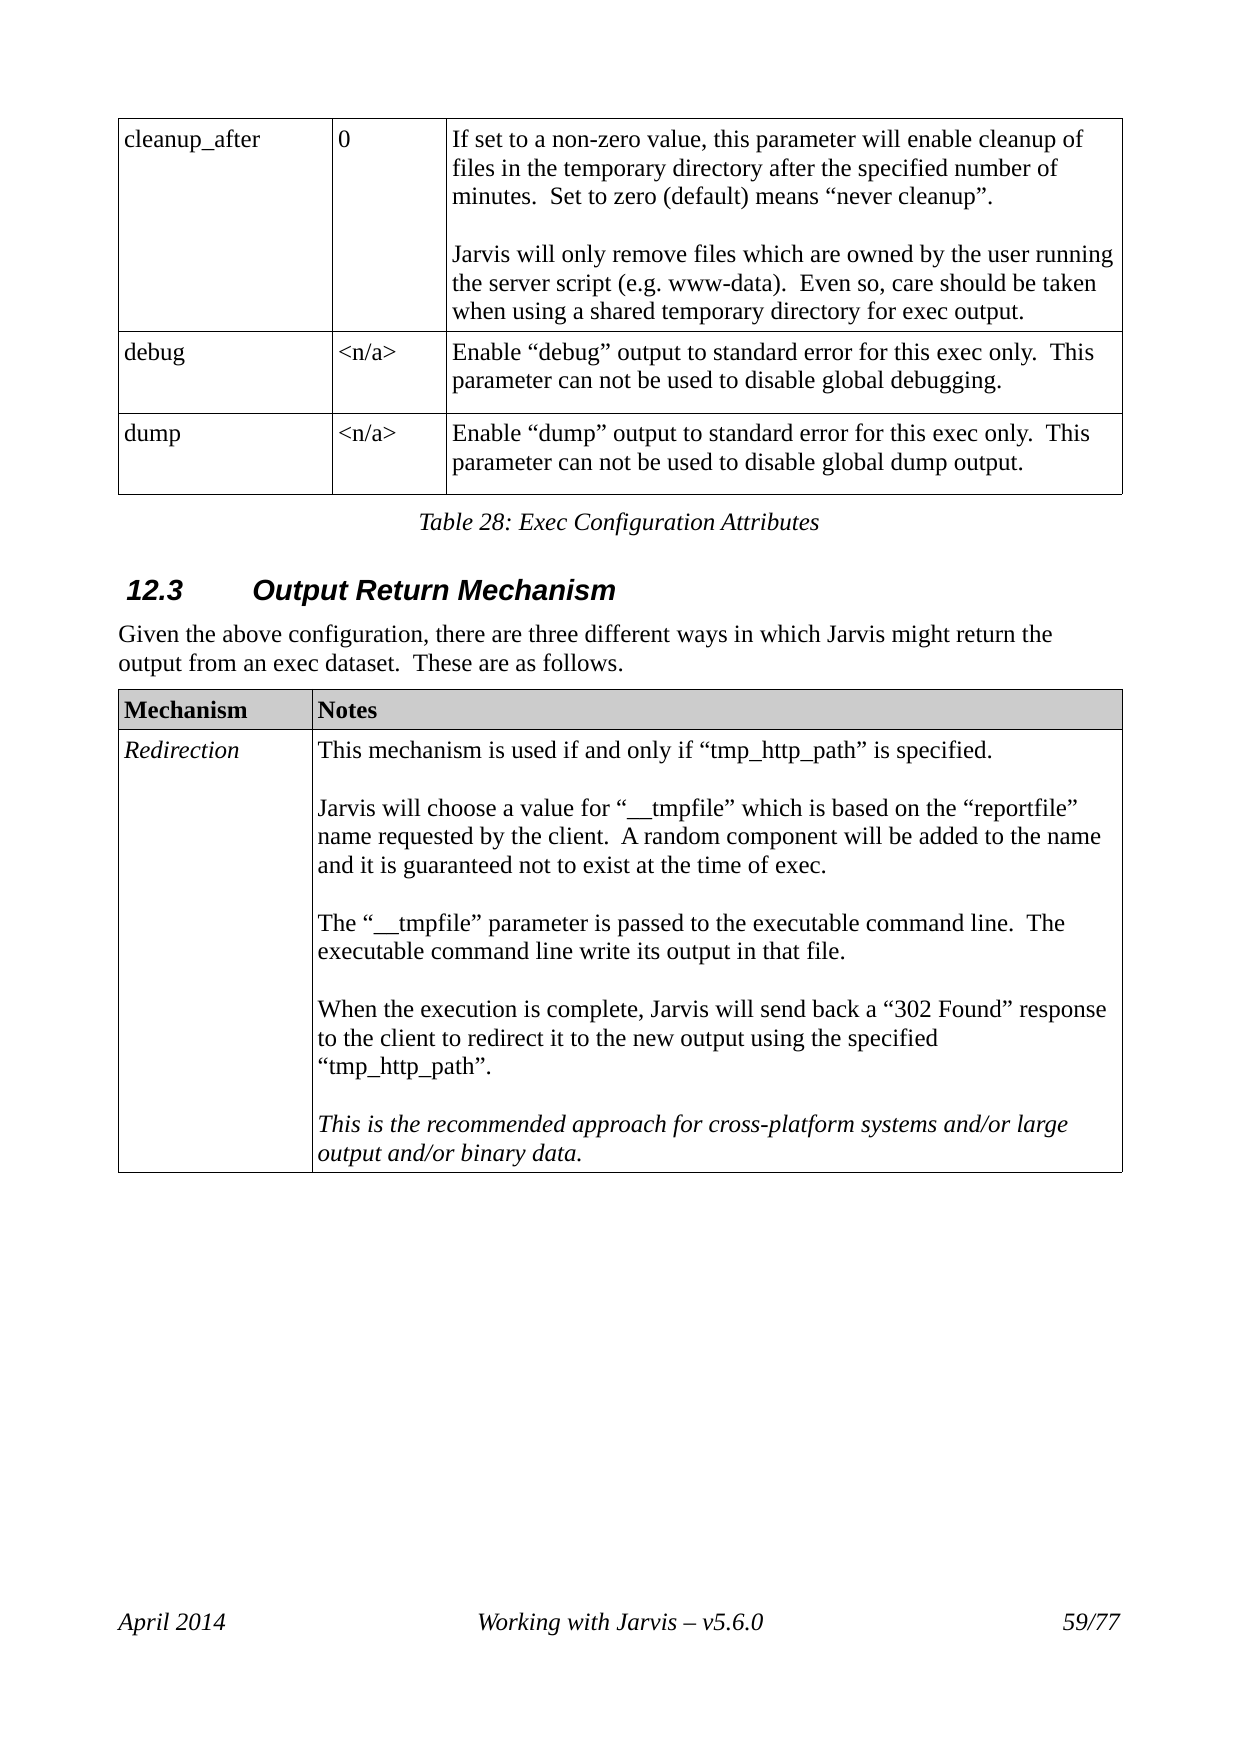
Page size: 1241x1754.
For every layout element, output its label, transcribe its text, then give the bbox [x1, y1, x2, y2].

table_cell debug [119, 332, 332, 412]
table_cell Enable “debug” output to standard error for this exec only. This parameter can not be used to disable global debugging. [447, 332, 1122, 412]
subtitle Output Return Mechanism [118, 573, 1122, 606]
table_cell This mechanism is used if and only if “tmp_http_path” is specified. Jarvis will choose a value for “__tmpfile” which is based on the “reportfile” name requested by the client. A random component will be added to the name and it is guaranteed not to exist at the time of exec. The “__tmpfile” parameter is passed to the executable command line. The executable command line write its output in that file. When the execution is complete, Jarvis will send back a “302 Found” response to the client to redirect it to the new output using the specified “tmp_http_path”. This is the recommended approach for cross-platform systems and/or large output and/or binary data. [313, 730, 1122, 1172]
table_cell 0 [333, 119, 446, 331]
text Given the above configuration, there are three different ways in which Jarvis might return the output from an exec dataset. These are as follows. [118, 619, 1122, 676]
table_header Notes [313, 690, 1122, 729]
table_cell <n/a> [333, 332, 446, 412]
text Table 28: Exec Configuration Attributes [118, 507, 1122, 535]
table_cell cleanup_after [119, 119, 332, 331]
table_cell Redirection [119, 730, 312, 1172]
table_cell <n/a> [333, 414, 446, 494]
table_cell Enable “dump” output to standard error for this exec only. This parameter can not be used to disable global dump output. [447, 414, 1122, 494]
table_header Mechanism [119, 690, 312, 729]
table_cell If set to a non-zero value, this parameter will enable cleanup of files in the temporary directory after the specified number of minutes. Set to zero (default) means “never cleanup”. Jarvis will only remove files which are owned by the user running the server script (e.g. www-data). Even so, care should be taken when using a shared temporary directory for exec output. [447, 119, 1122, 331]
table_cell dump [119, 414, 332, 494]
